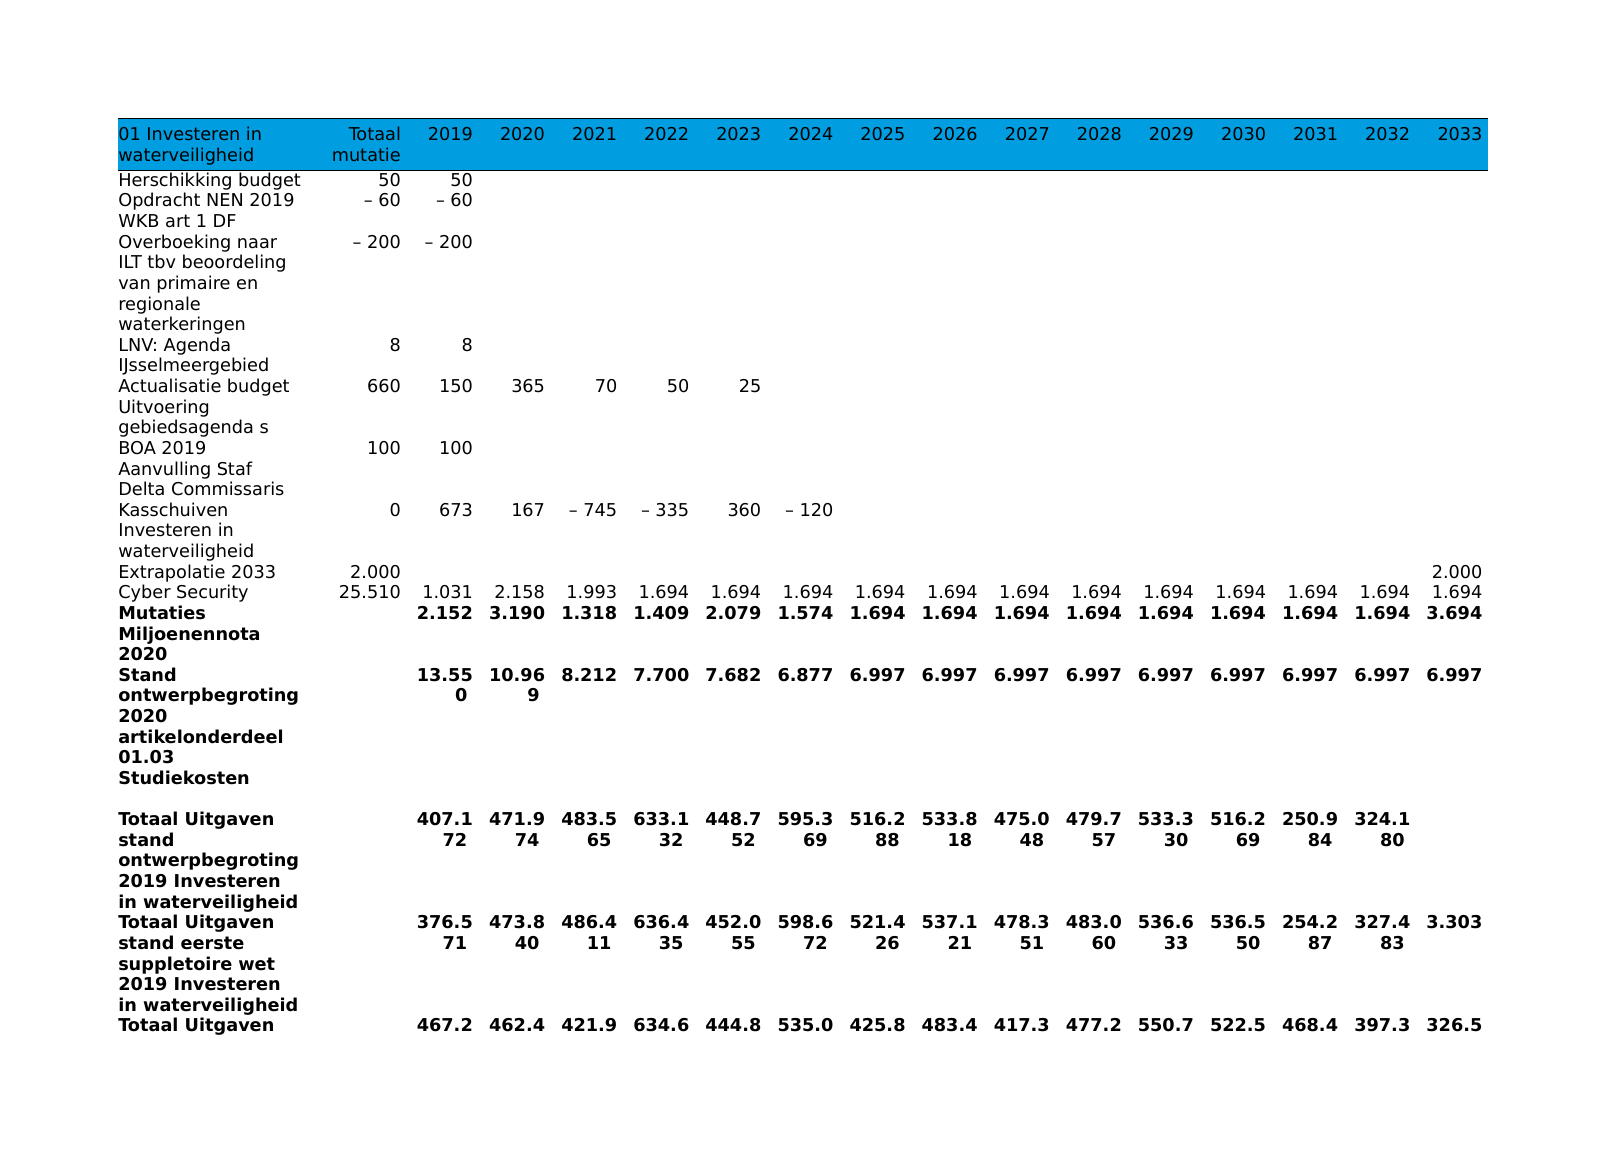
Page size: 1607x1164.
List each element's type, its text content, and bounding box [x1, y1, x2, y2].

table_cell 6.997 [1200, 665, 1272, 788]
table_cell 324.180 [1344, 809, 1416, 912]
table_cell [551, 789, 623, 809]
table_cell [1416, 438, 1488, 500]
table_cell 397.3 [1344, 1015, 1416, 1036]
table_cell [911, 232, 983, 335]
table_cell 634.6 [623, 1015, 695, 1036]
table_cell – 200 [303, 232, 406, 335]
table_cell 486.411 [551, 912, 623, 1015]
table_cell [1416, 500, 1488, 562]
table_cell 533.330 [1128, 809, 1199, 912]
table_cell [1128, 171, 1199, 190]
table_cell 1.694 [1344, 582, 1416, 603]
table_cell 1.409 [623, 603, 695, 665]
table_cell 483.4 [911, 1015, 983, 1036]
table_header 2029 [1128, 119, 1199, 170]
table_cell [1272, 376, 1344, 438]
table_cell [911, 789, 983, 809]
table_cell [1200, 500, 1272, 562]
table_cell 50 [406, 171, 478, 190]
table_cell [1416, 232, 1488, 335]
table_cell 7.682 [695, 665, 767, 788]
table_cell [303, 809, 406, 912]
table_cell Herschikking budget [118, 171, 303, 190]
table_cell [551, 438, 623, 500]
table_cell [695, 232, 767, 335]
table_cell [839, 376, 911, 438]
table_cell 550.7 [1128, 1015, 1199, 1036]
table_cell 360 [695, 500, 767, 562]
table_cell [1272, 232, 1344, 335]
table_cell [623, 335, 695, 376]
table_cell 452.055 [695, 912, 767, 1015]
table_cell 6.877 [767, 665, 839, 788]
table_cell 3.694 [1416, 603, 1488, 665]
table_header 2026 [911, 119, 983, 170]
table_cell 1.031 [406, 582, 478, 603]
table_cell [1128, 190, 1199, 232]
table_cell BOA 2019 Aanvulling Staf Delta Commissaris [118, 438, 303, 500]
table_cell [983, 789, 1055, 809]
table_cell [1200, 232, 1272, 335]
table_header 2020 [479, 119, 551, 170]
table_cell [1416, 335, 1488, 376]
table_cell [623, 438, 695, 500]
table_cell [479, 171, 551, 190]
table_cell 444.8 [695, 1015, 767, 1036]
table_cell [118, 789, 303, 809]
table_cell 1.318 [551, 603, 623, 665]
table_header Totaal mutatie [303, 119, 406, 170]
table_header 2031 [1272, 119, 1344, 170]
table_cell [911, 171, 983, 190]
table_cell [623, 232, 695, 335]
table_cell [1344, 562, 1416, 582]
table_cell [983, 232, 1055, 335]
table_cell 6.997 [1055, 665, 1127, 788]
table_cell [695, 562, 767, 582]
table_cell 327.483 [1344, 912, 1416, 1015]
table_cell [406, 562, 478, 582]
table_cell 6.997 [1344, 665, 1416, 788]
table_cell 1.694 [1128, 603, 1199, 665]
table_cell 537.121 [911, 912, 983, 1015]
table_cell [767, 335, 839, 376]
table_cell Cyber Security [118, 582, 303, 603]
table_cell [479, 190, 551, 232]
table_cell [839, 438, 911, 500]
table_cell [983, 376, 1055, 438]
table_cell [1272, 562, 1344, 582]
table_cell 1.694 [839, 582, 911, 603]
table_cell [1416, 809, 1488, 912]
table_cell [911, 562, 983, 582]
table_cell 2.079 [695, 603, 767, 665]
table_cell [1416, 376, 1488, 438]
table_cell [1055, 171, 1127, 190]
table_header 2032 [1344, 119, 1416, 170]
table_cell Kasschuiven Investeren in waterveiligheid [118, 500, 303, 562]
table_cell [911, 190, 983, 232]
table_cell 1.694 [1055, 603, 1127, 665]
table_cell 425.8 [839, 1015, 911, 1036]
table_cell [406, 789, 478, 809]
table_header 2030 [1200, 119, 1272, 170]
table_cell 1.694 [767, 582, 839, 603]
table_cell 1.694 [1128, 582, 1199, 603]
table_cell [983, 562, 1055, 582]
table_cell 25 [695, 376, 767, 438]
table_cell – 60 [303, 190, 406, 232]
table_cell 1.694 [983, 582, 1055, 603]
table_cell 462.4 [479, 1015, 551, 1036]
table_cell 250.984 [1272, 809, 1344, 912]
table_cell 10.969 [479, 665, 551, 788]
table_cell [1128, 500, 1199, 562]
table_cell 421.9 [551, 1015, 623, 1036]
table_cell [1416, 171, 1488, 190]
table_cell [911, 335, 983, 376]
table_cell 150 [406, 376, 478, 438]
table_header 2027 [983, 119, 1055, 170]
table_cell 479.757 [1055, 809, 1127, 912]
table_cell [983, 190, 1055, 232]
table_header 01 Investeren in waterveiligheid [118, 119, 303, 170]
table_cell Opdracht NEN 2019 WKB art 1 DF [118, 190, 303, 232]
table_cell 633.132 [623, 809, 695, 912]
table_cell [695, 438, 767, 500]
table_cell [1272, 190, 1344, 232]
table_cell [767, 562, 839, 582]
table_cell [983, 171, 1055, 190]
table_cell 6.997 [1272, 665, 1344, 788]
table_cell 1.694 [1344, 603, 1416, 665]
table_cell [1200, 376, 1272, 438]
table_cell [839, 190, 911, 232]
table_cell [1344, 335, 1416, 376]
table_cell 2.158 [479, 582, 551, 603]
table_cell 6.997 [1128, 665, 1199, 788]
table_cell [1128, 789, 1199, 809]
table_cell 8 [406, 335, 478, 376]
table_cell 1.694 [911, 582, 983, 603]
table_cell 536.550 [1200, 912, 1272, 1015]
table_cell 6.997 [839, 665, 911, 788]
table_cell 1.694 [1416, 582, 1488, 603]
table_header 2024 [767, 119, 839, 170]
table_cell [1055, 789, 1127, 809]
table_cell 326.5 [1416, 1015, 1488, 1036]
table_cell [1200, 171, 1272, 190]
table_cell [623, 562, 695, 582]
table_cell 468.4 [1272, 1015, 1344, 1036]
table_cell 100 [406, 438, 478, 500]
table_cell [1200, 562, 1272, 582]
table_cell [1344, 171, 1416, 190]
table_cell [1344, 500, 1416, 562]
table_cell 13.550 [406, 665, 478, 788]
table_cell 407.172 [406, 809, 478, 912]
table_cell [1128, 376, 1199, 438]
table_cell [303, 789, 406, 809]
table_cell 483.060 [1055, 912, 1127, 1015]
table_cell [1416, 789, 1488, 809]
table_cell 516.269 [1200, 809, 1272, 912]
table_cell 1.694 [839, 603, 911, 665]
table_cell [479, 789, 551, 809]
table_cell 471.974 [479, 809, 551, 912]
table_cell 673 [406, 500, 478, 562]
table_cell [1416, 190, 1488, 232]
table_cell [551, 171, 623, 190]
table_cell 1.694 [911, 603, 983, 665]
table_cell 1.694 [983, 603, 1055, 665]
table_cell 533.818 [911, 809, 983, 912]
table_cell [551, 335, 623, 376]
table_cell 1.694 [1272, 603, 1344, 665]
table_cell [695, 335, 767, 376]
table_cell [1055, 190, 1127, 232]
table_cell 1.694 [695, 582, 767, 603]
table_cell [1128, 438, 1199, 500]
table_cell [1272, 500, 1344, 562]
table_cell 1.694 [1200, 603, 1272, 665]
table_cell [303, 603, 406, 665]
table_cell 50 [303, 171, 406, 190]
table_cell [983, 500, 1055, 562]
table_header 2023 [695, 119, 767, 170]
table_cell 1.574 [767, 603, 839, 665]
table_cell 2.152 [406, 603, 478, 665]
table_cell [1344, 789, 1416, 809]
table_cell [1200, 335, 1272, 376]
table_cell [839, 562, 911, 582]
table_cell Mutaties Miljoenennota 2020 [118, 603, 303, 665]
table_cell [695, 190, 767, 232]
table_cell Totaal Uitgaven stand eerste suppletoire wet 2019 Investeren in waterveiligheid [118, 912, 303, 1015]
table_cell 6.997 [911, 665, 983, 788]
table_cell [623, 789, 695, 809]
table_cell [695, 789, 767, 809]
table_cell 477.2 [1055, 1015, 1127, 1036]
table_cell 50 [623, 376, 695, 438]
table_cell – 120 [767, 500, 839, 562]
table_cell 598.672 [767, 912, 839, 1015]
table_cell [767, 232, 839, 335]
table_cell [839, 500, 911, 562]
table_cell [1055, 562, 1127, 582]
table_cell [911, 438, 983, 500]
table_header 2033 [1416, 119, 1488, 170]
table_cell [1344, 190, 1416, 232]
table_cell [767, 376, 839, 438]
table_cell [1200, 190, 1272, 232]
table_cell 8 [303, 335, 406, 376]
table_cell [1344, 232, 1416, 335]
table_cell 254.287 [1272, 912, 1344, 1015]
table_header 2028 [1055, 119, 1127, 170]
table_cell Overboeking naar ILT tbv beoordeling van primaire en regionale waterkeringen [118, 232, 303, 335]
table_cell 167 [479, 500, 551, 562]
table_cell 6.997 [1416, 665, 1488, 788]
table_cell 448.752 [695, 809, 767, 912]
table_cell 7.700 [623, 665, 695, 788]
table_cell 516.288 [839, 809, 911, 912]
table_cell 1.694 [623, 582, 695, 603]
table_cell 467.2 [406, 1015, 478, 1036]
table_cell 522.5 [1200, 1015, 1272, 1036]
table_cell [839, 171, 911, 190]
table_cell Totaal Uitgaven stand ontwerpbegroting 2019 Investeren in waterveiligheid [118, 809, 303, 912]
table_cell – 335 [623, 500, 695, 562]
table_cell [1128, 232, 1199, 335]
table_cell 473.840 [479, 912, 551, 1015]
table_cell 1.993 [551, 582, 623, 603]
table_cell 483.565 [551, 809, 623, 912]
table_cell [983, 335, 1055, 376]
table_cell 417.3 [983, 1015, 1055, 1036]
table_cell 1.694 [1055, 582, 1127, 603]
table_cell 478.351 [983, 912, 1055, 1015]
table_cell 376.571 [406, 912, 478, 1015]
table_cell [839, 789, 911, 809]
table_cell Stand ontwerpbegroting 2020 artikelonderdeel 01.03 Studiekosten [118, 665, 303, 788]
table_cell [1200, 438, 1272, 500]
table_cell [911, 376, 983, 438]
table_cell [479, 335, 551, 376]
table_cell – 200 [406, 232, 478, 335]
table_cell [551, 562, 623, 582]
table_cell 6.997 [983, 665, 1055, 788]
table_cell [1344, 376, 1416, 438]
table_cell [303, 1015, 406, 1036]
table_cell 660 [303, 376, 406, 438]
table_cell [1055, 232, 1127, 335]
table_cell 2.000 [303, 562, 406, 582]
table_cell [551, 232, 623, 335]
table_cell LNV: Agenda IJsselmeergebied [118, 335, 303, 376]
table_cell 636.435 [623, 912, 695, 1015]
table_cell Actualisatie budget Uitvoering gebiedsagenda s [118, 376, 303, 438]
table_cell 100 [303, 438, 406, 500]
table_cell 521.426 [839, 912, 911, 1015]
table_cell [623, 171, 695, 190]
table_cell 1.694 [1200, 582, 1272, 603]
table_cell 535.0 [767, 1015, 839, 1036]
table_cell – 745 [551, 500, 623, 562]
table_header 2022 [623, 119, 695, 170]
table_cell 25.510 [303, 582, 406, 603]
table_cell 0 [303, 500, 406, 562]
table_cell [303, 665, 406, 788]
table_cell [1344, 438, 1416, 500]
table_header 2019 [406, 119, 478, 170]
table_cell 70 [551, 376, 623, 438]
table_cell [839, 232, 911, 335]
table_cell [303, 912, 406, 1015]
table_cell 536.633 [1128, 912, 1199, 1015]
table_cell [1200, 789, 1272, 809]
table_cell [1055, 376, 1127, 438]
table_cell [1272, 789, 1344, 809]
table_cell [767, 190, 839, 232]
table_cell [1272, 171, 1344, 190]
table_cell [479, 438, 551, 500]
table_cell [767, 171, 839, 190]
table_cell 3.190 [479, 603, 551, 665]
table_cell [623, 190, 695, 232]
table_cell [983, 438, 1055, 500]
table_cell [767, 438, 839, 500]
table_cell [479, 232, 551, 335]
table_cell [551, 190, 623, 232]
table_cell [1055, 438, 1127, 500]
table_cell [1272, 335, 1344, 376]
table_cell [479, 562, 551, 582]
table_cell [1272, 438, 1344, 500]
table_cell 1.694 [1272, 582, 1344, 603]
table_cell 3.303 [1416, 912, 1488, 1015]
table_cell 2.000 [1416, 562, 1488, 582]
table_cell Extrapolatie 2033 [118, 562, 303, 582]
table_cell [1128, 335, 1199, 376]
table_cell [839, 335, 911, 376]
table_cell [1055, 335, 1127, 376]
table_header 2025 [839, 119, 911, 170]
table_cell [1055, 500, 1127, 562]
table_cell – 60 [406, 190, 478, 232]
table_cell 475.048 [983, 809, 1055, 912]
table_cell 365 [479, 376, 551, 438]
table_cell [911, 500, 983, 562]
table_cell 595.369 [767, 809, 839, 912]
table_cell [695, 171, 767, 190]
table_header 2021 [551, 119, 623, 170]
table_cell [1128, 562, 1199, 582]
table_cell Totaal Uitgaven [118, 1015, 303, 1036]
table_cell 8.212 [551, 665, 623, 788]
table_cell [767, 789, 839, 809]
